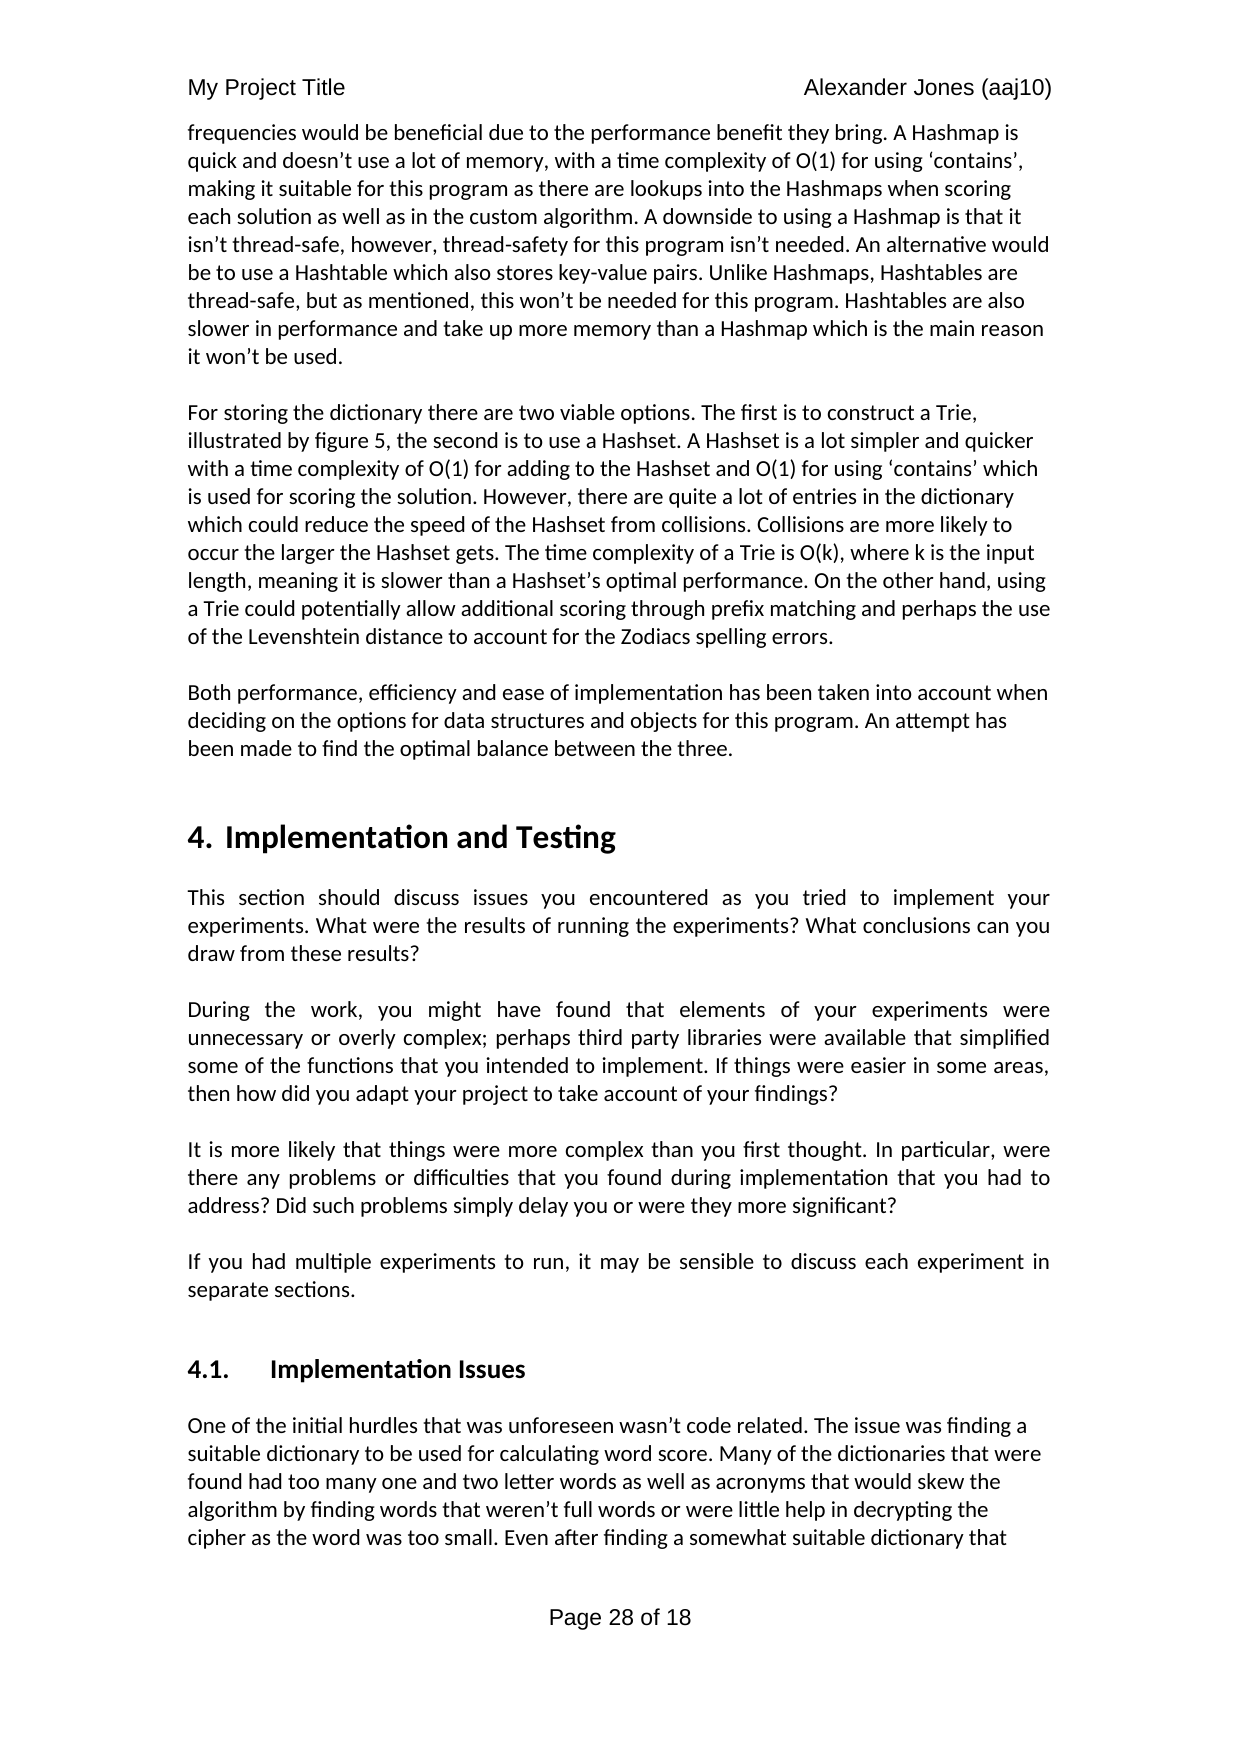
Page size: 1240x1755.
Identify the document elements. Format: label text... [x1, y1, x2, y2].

text One of the initial hurdles that was unforeseen wasn’t code related. The issue was finding a suitable dictionary to be used for calculating word score. Many of the dictionaries that were found had too many one and two letter words as well as acronyms that would skew the algorithm by finding words that weren’t full words or were little help in decrypting the cipher as the word was too small. Even after finding a somewhat suitable dictionary that [187, 1411, 1052, 1551]
text For storing the dictionary there are two viable options. The first is to construct a Trie, illustrated by figure 5, the second is to use a Hashset. A Hashset is a lot simpler and quicker with a time complexity of O(1) for adding to the Hashset and O(1) for using ‘contains’ which is used for scoring the solution. However, there are quite a lot of entries in the dictionary which could reduce the speed of the Hashset from collisions. Collisions are more likely to occur the larger the Hashset gets. The time complexity of a Trie is O(k), where k is the input length, meaning it is slower than a Hashset’s optimal performance. On the other hand, using a Trie could potentially allow additional scoring through prefix matching and perhaps the use of the Levenshtein distance to account for the Zodiacs spelling errors. [187, 398, 1052, 651]
text If you had multiple experiments to run, it may be sensible to discuss each experiment in separate sections. [187, 1247, 1052, 1303]
text Both performance, efficiency and ease of implementation has been taken into account when deciding on the options for data structures and objects for this program. An attempt has been made to find the optimal balance between the three. [187, 678, 1052, 763]
text This section should discuss issues you encountered as you tried to implement your experiments. What were the results of running the experiments? What conclusions can you draw from these results? [187, 883, 1052, 967]
text frequencies would be beneficial due to the performance benefit they bring. A Hashmap is quick and doesn’t use a lot of memory, with a time complexity of O(1) for using ‘contains’, making it suitable for this program as there are lookups into the Hashmaps when scoring each solution as well as in the custom algorithm. A downside to using a Hashmap is that it isn’t thread-safe, however, thread-safety for this program isn’t needed. An alternative would be to use a Hashtable which also stores key-value pairs. Unlike Hashmaps, Hashtables are thread-safe, but as mentioned, this won’t be needed for this program. Hashtables are also slower in performance and take up more memory than a Hashmap which is the main reason it won’t be used. [187, 118, 1052, 370]
text During the work, you might have found that elements of your experiments were unnecessary or overly complex; perhaps third party libraries were available that simplified some of the functions that you intended to implement. If things were easier in some areas, then how did you adapt your project to take account of your findings? [187, 995, 1052, 1107]
text It is more likely that things were more complex than you first thought. In particular, were there any problems or difficulties that you found during implementation that you had to address? Did such problems simply delay you or were they more significant? [187, 1135, 1052, 1219]
subtitle Implementation Issues [187, 1352, 1052, 1385]
subtitle Implementation and Testing [187, 816, 1052, 856]
